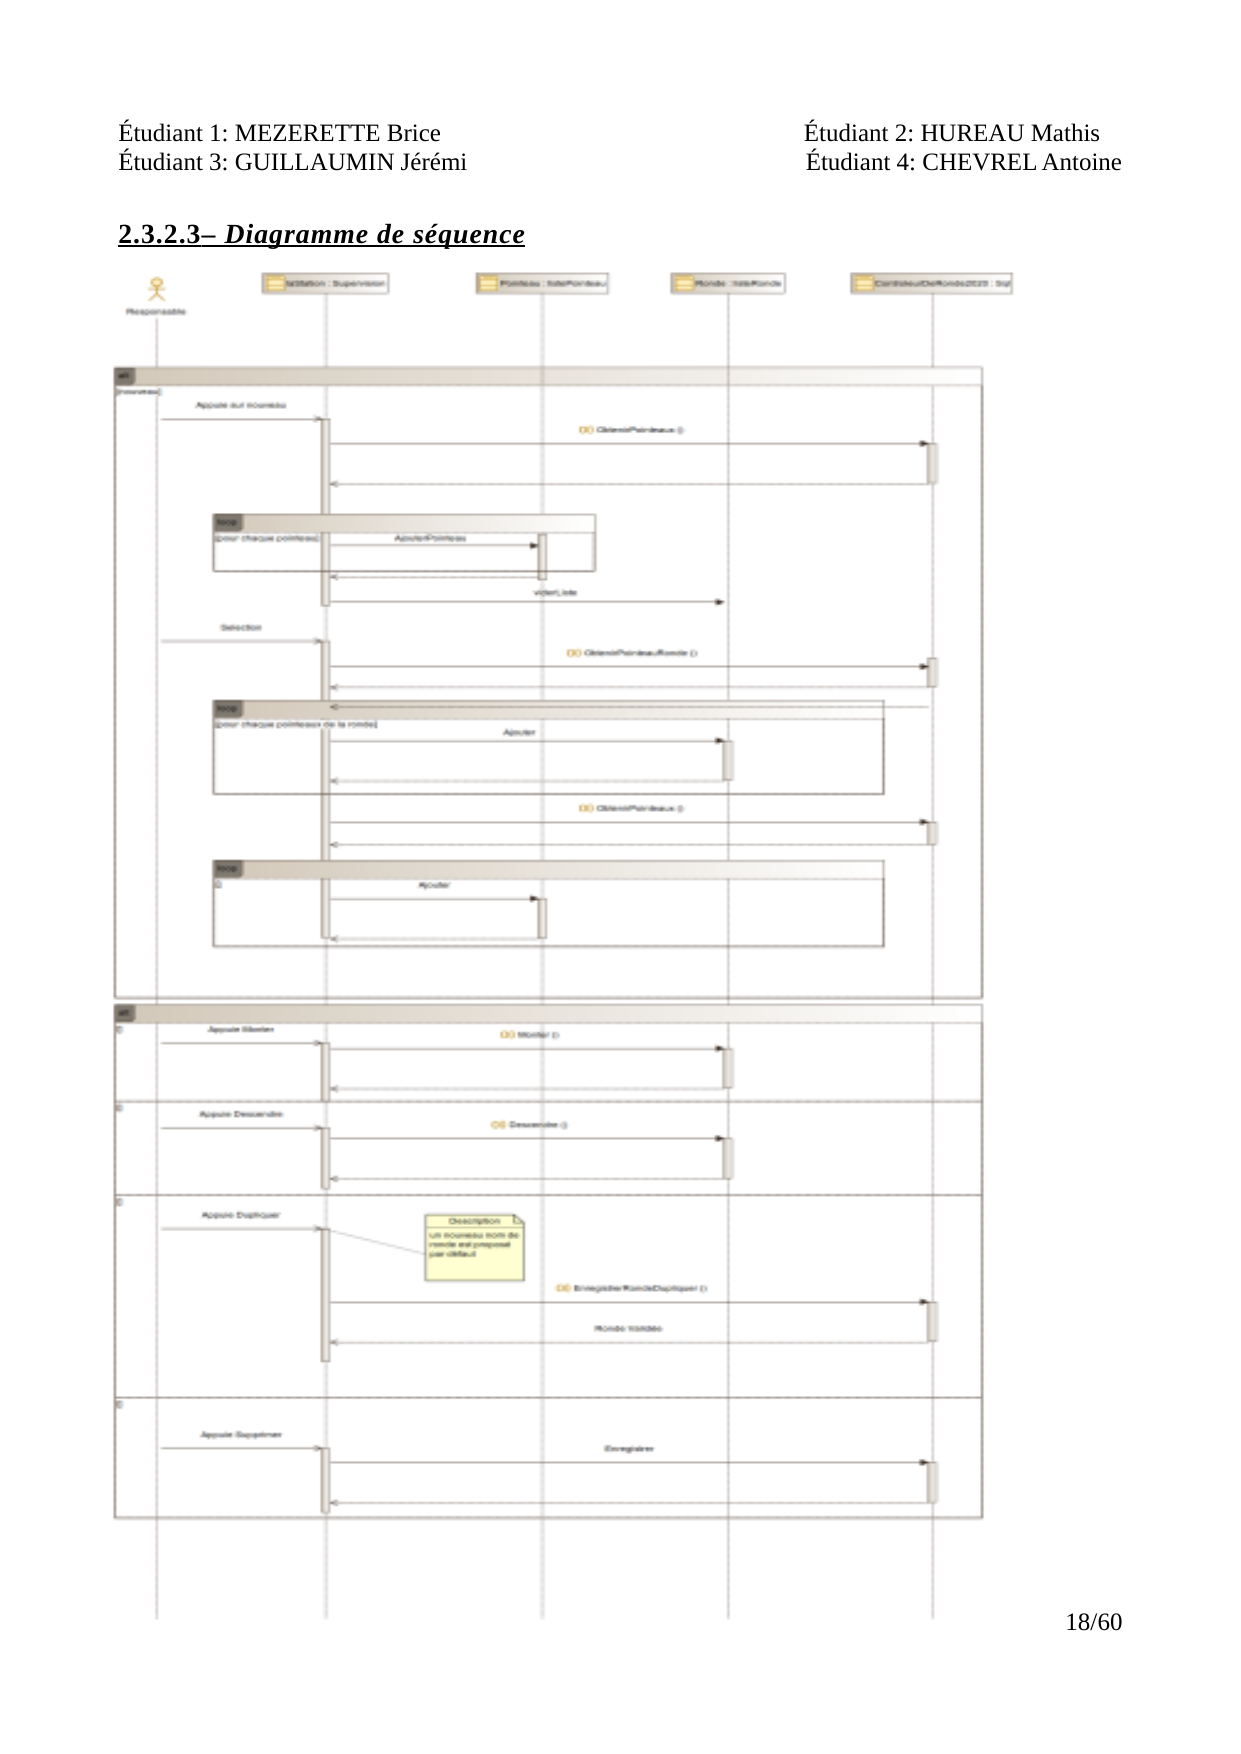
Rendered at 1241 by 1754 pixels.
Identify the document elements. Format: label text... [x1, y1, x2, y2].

picture [75, 267, 1021, 1626]
subtitle 2.3.2.3– Diagramme de séquence [118, 218, 1122, 249]
